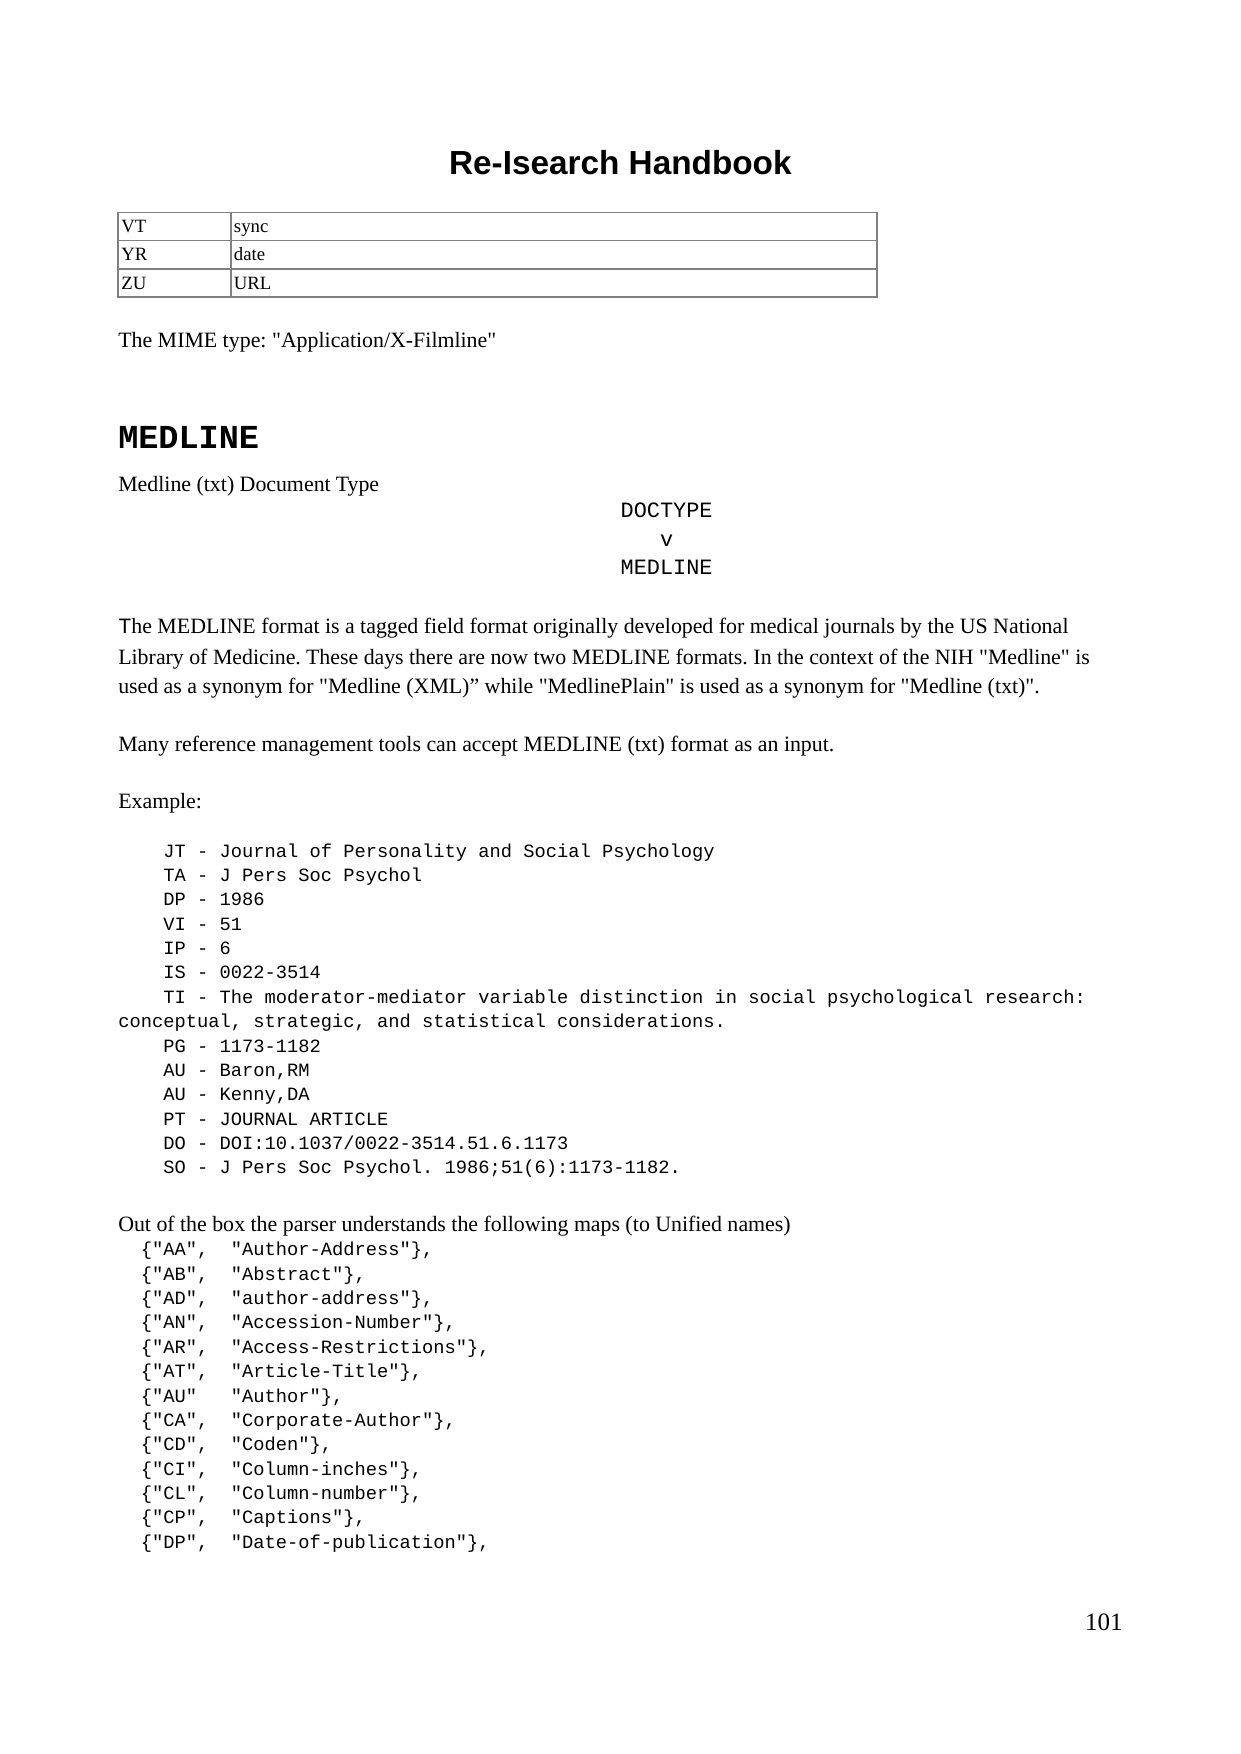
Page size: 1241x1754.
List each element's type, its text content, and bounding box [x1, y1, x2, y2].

text {"AU" "Author"}, [118, 1386, 1122, 1408]
text {"DP", "Date-of-publication"}, [118, 1533, 1122, 1554]
table_cell sync [232, 213, 876, 240]
text DP - 1986 [118, 890, 1122, 911]
text The MIME type: "Application/X-Filmline" [118, 327, 1122, 352]
text TA - J Pers Soc Psychol [118, 866, 1122, 887]
text MEDLINE [118, 556, 1122, 581]
text {"AB", "Abstract"}, [118, 1264, 1122, 1286]
text {"CL", "Column-number"}, [118, 1484, 1122, 1505]
text {"AR", "Access-Restrictions"}, [118, 1338, 1122, 1359]
text {"AD", "author-address"}, [118, 1289, 1122, 1310]
table_cell URL [232, 270, 876, 296]
text AU - Baron,RM [118, 1061, 1122, 1082]
text SO - J Pers Soc Psychol. 1986;51(6):1173-1182. [118, 1158, 1122, 1179]
text {"AA", "Author-Address"}, [118, 1240, 1122, 1261]
text AU - Kenny,DA [118, 1085, 1122, 1106]
text VI - 51 [118, 914, 1122, 936]
table_cell YR [119, 241, 230, 268]
table_cell ZU [119, 270, 230, 296]
text Medline (txt) Document Type [118, 471, 1122, 496]
text {"AN", "Accession-Number"}, [118, 1313, 1122, 1334]
table_cell VT [119, 213, 230, 240]
text JT - Journal of Personality and Social Psychology [118, 841, 1122, 863]
text Example: [118, 788, 1122, 813]
text IS - 0022-3514 [118, 963, 1122, 984]
text {"AT", "Article-Title"}, [118, 1362, 1122, 1383]
text {"CP", "Captions"}, [118, 1508, 1122, 1529]
text {"CD", "Coden"}, [118, 1435, 1122, 1456]
text TI - The moderator-mediator variable distinction in social psychological research: conceptual, strategic, and statistical considerations. [118, 988, 1122, 1033]
text {"CI", "Column-inches"}, [118, 1459, 1122, 1481]
subtitle MEDLINE [118, 420, 1122, 458]
text DO - DOI:10.1037/0022-3514.51.6.1173 [118, 1134, 1122, 1155]
text The MEDLINE format is a tagged field format originally developed for medical journals by the US National Library of Medicine. These days there are now two MEDLINE formats. In the context of the NIH "Medline" is used as a synonym for "Medline (XML)” while "MedlinePlain" is used as a synonym for "Medline (txt)". [118, 613, 1122, 698]
text {"CA", "Corporate-Author"}, [118, 1411, 1122, 1432]
table_cell date [232, 241, 876, 268]
text DOCTYPE [118, 499, 1122, 524]
text PG - 1173-1182 [118, 1036, 1122, 1058]
text Out of the box the parser understands the following maps (to Unified names) [118, 1211, 1122, 1236]
text v [118, 528, 1122, 553]
text IP - 6 [118, 939, 1122, 960]
text Many reference management tools can accept MEDLINE (txt) format as an input. [118, 731, 1122, 756]
text PT - JOURNAL ARTICLE [118, 1109, 1122, 1131]
